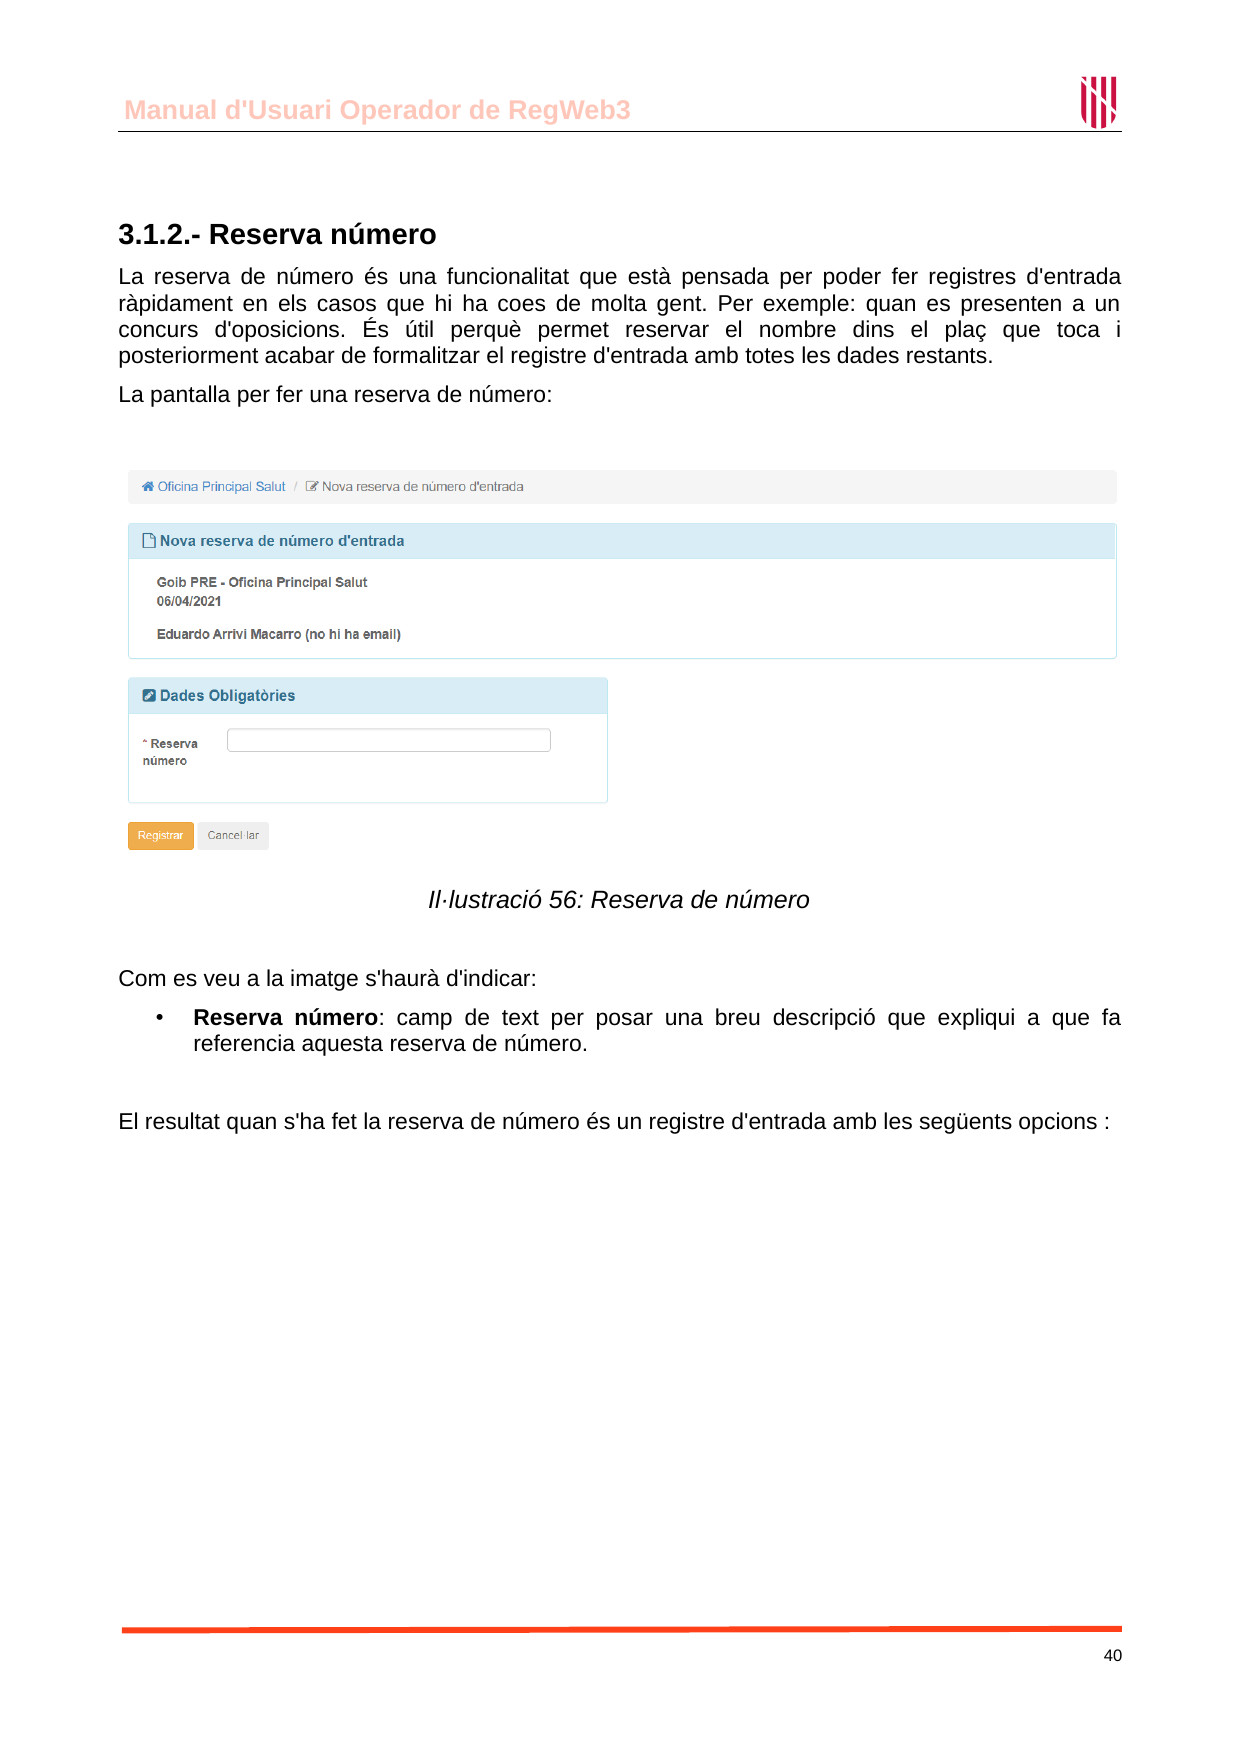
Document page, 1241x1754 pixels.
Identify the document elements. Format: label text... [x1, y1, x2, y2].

picture [1078, 74, 1119, 130]
list Reserva número: camp de text per posar una breu descripció que expliqui a que fa referencia aquesta reserva de número. [156, 1004, 1122, 1057]
text Il·lustració 56: Reserva de número [118, 885, 1122, 914]
text Com es veu a la imatge s'haurà d'indicar: [118, 965, 1122, 991]
picture [118, 458, 1123, 856]
text El resultat quan s'ha fet la reserva de número és un registre d'entrada amb les següents opcions : [118, 1108, 1122, 1134]
subtitle Reserva número [118, 217, 1122, 251]
text La pantalla per fer una reserva de número: [118, 381, 1122, 407]
text La reserva de número és una funcionalitat que està pensada per poder fer registres d'entrada ràpidament en els casos que hi ha coes de molta gent. Per exemple: quan es presenten a un concurs d'oposicions. És útil perquè permet reservar el nombre dins el plaç que toca i posteriorment acabar de formalitzar el registre d'entrada amb totes les dades restants. [118, 263, 1122, 368]
